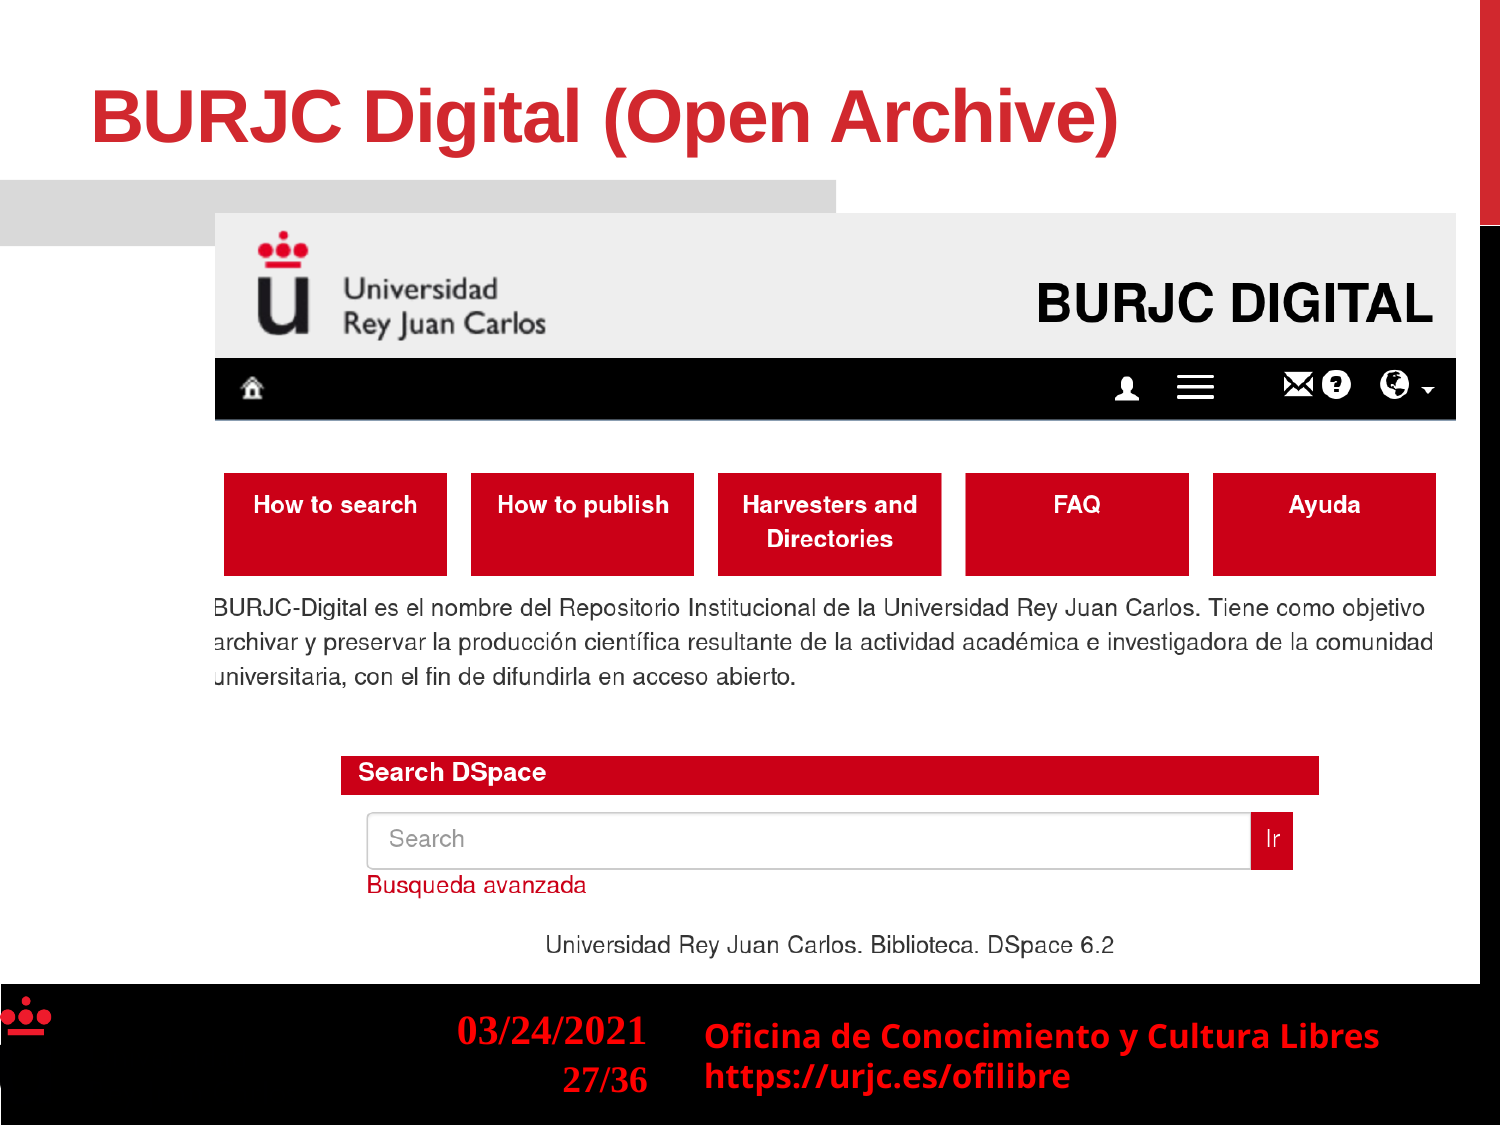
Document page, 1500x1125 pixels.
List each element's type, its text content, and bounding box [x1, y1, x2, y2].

text_box BURJC Digital (Open Archive) [0, 24, 1326, 172]
title [75, 15, 1425, 172]
picture [215, 213, 1456, 965]
